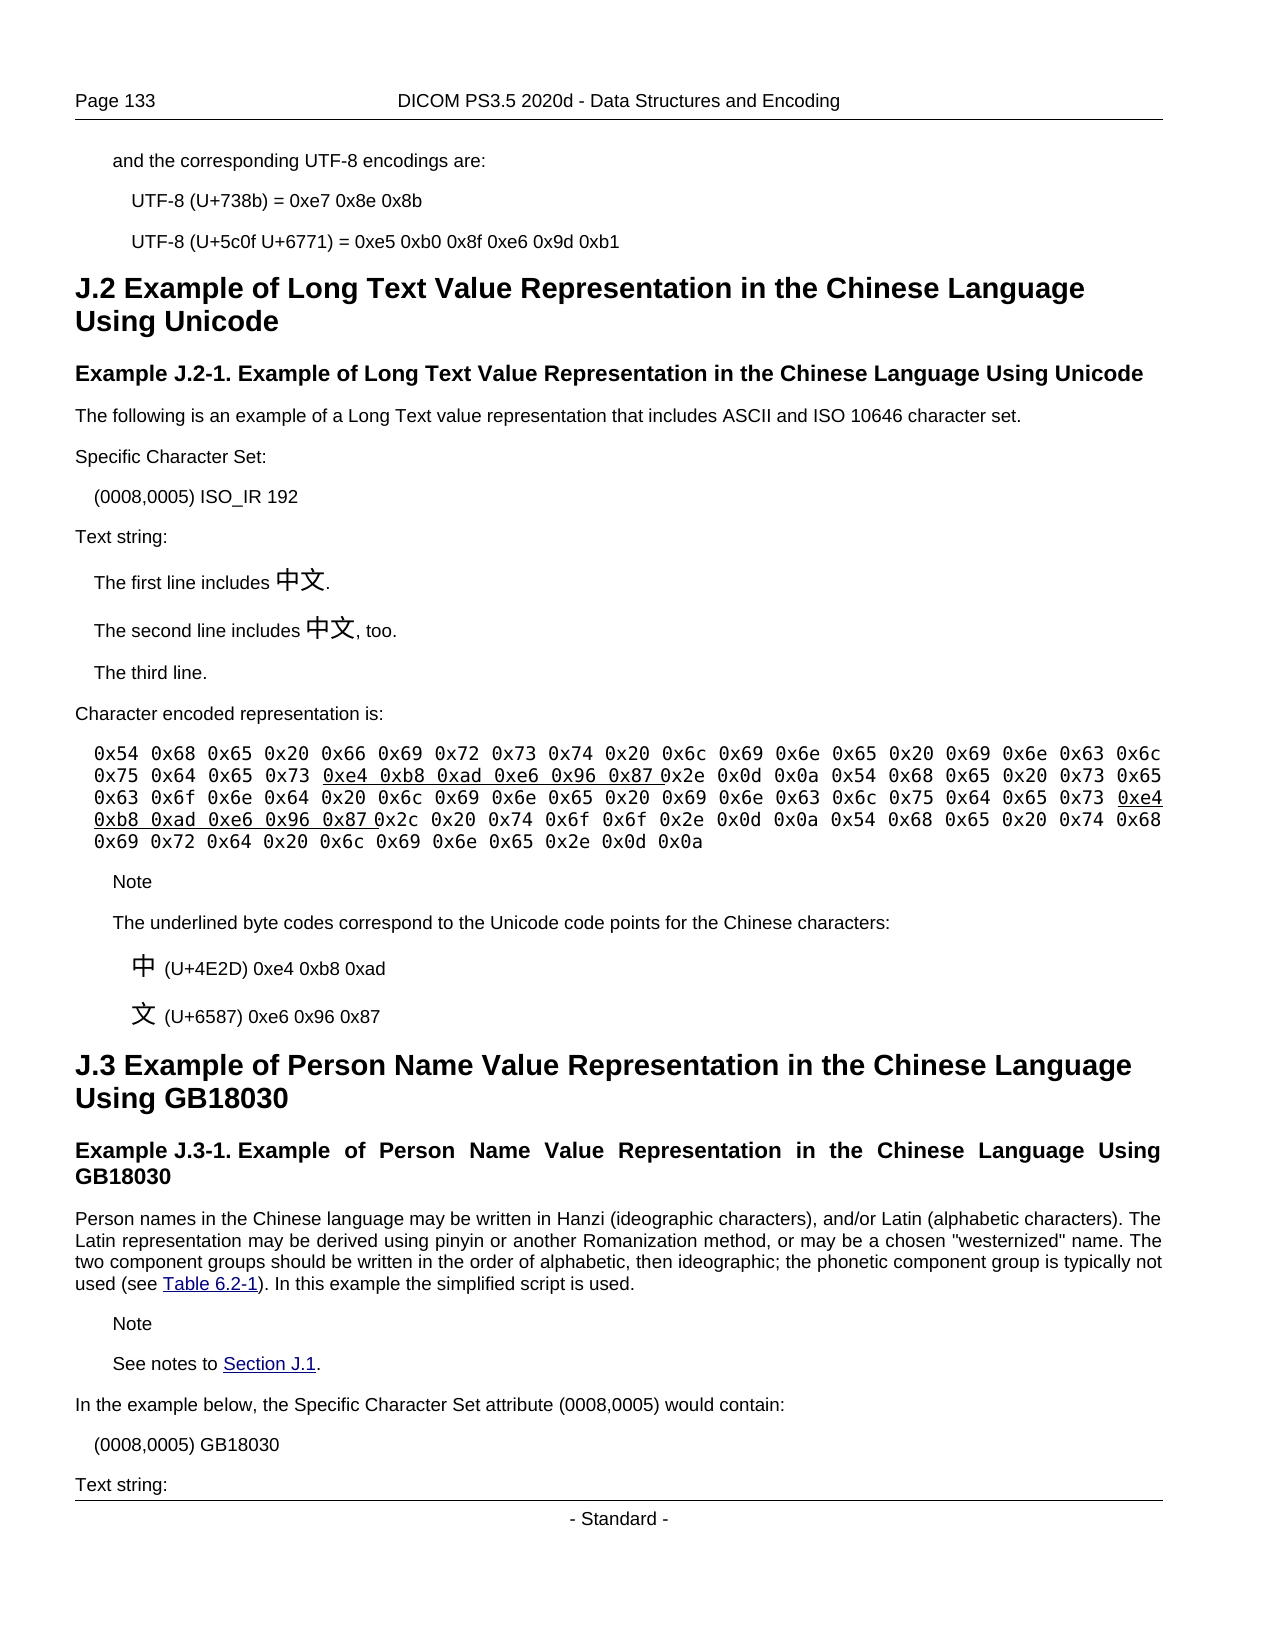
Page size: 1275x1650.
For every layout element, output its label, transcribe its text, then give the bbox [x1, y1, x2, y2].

text The first line includes 中文. [94, 566, 1162, 596]
text J.2 Example of Long Text Value Representation in the Chinese Language Using Unicode [75, 271, 1162, 338]
text J.3 Example of Person Name Value Representation in the Chinese Language Using GB18030 [75, 1048, 1162, 1115]
text (0008,0005) ISO_IR 192 [94, 486, 1162, 507]
text Text string: [75, 1474, 1162, 1496]
text The second line includes 中文, too. [94, 614, 1162, 643]
text Note [112, 1313, 1125, 1334]
text 文 (U+6587) 0xe6 0x96 0x87 [131, 1000, 1125, 1029]
text and the corresponding UTF-8 encodings are: [112, 150, 1125, 172]
text Text string: [75, 526, 1162, 548]
text Character encoded representation is: [75, 702, 1162, 724]
text In the example below, the Specific Character Set attribute (0008,0005) would contain: [75, 1393, 1162, 1415]
text 0x54 0x68 0x65 0x20 0x66 0x69 0x72 0x73 0x74 0x20 0x6c 0x69 0x6e 0x65 0x20 0x69 0x6e 0x63 0x6c 0x75 0x64 0x65 0x73 0xe4 0xb8 0xad 0xe6 0x96 0x87 0x2e 0x0d 0x0a 0x54 0x68 0x65 0x20 0x73 0x65 0x63 0x6f 0x6e 0x64 0x20 0x6c 0x69 0x6e 0x65 0x20 0x69 0x6e 0x63 0x6c 0x75 0x64 0x65 0x73 0xe4 0xb8 0xad 0xe6 0x96 0x87 0x2c 0x20 0x74 0x6f 0x6f 0x2e 0x0d 0x0a 0x54 0x68 0x65 0x20 0x74 0x68 0x69 0x72 0x64 0x20 0x6c 0x69 0x6e 0x65 0x2e 0x0d 0x0a [94, 743, 1162, 853]
text The third line. [94, 662, 1162, 684]
text 中 (U+4E2D) 0xe4 0xb8 0xad [131, 952, 1125, 981]
text Example J.3-1. Example of Person Name Value Representation in the Chinese Language Using GB18030 [75, 1137, 1162, 1189]
text UTF-8 (U+5c0f U+6771) = 0xe5 0xb0 0x8f 0xe6 0x9d 0xb1 [131, 231, 1125, 252]
text Example J.2-1. Example of Long Text Value Representation in the Chinese Language Using Unicode [75, 361, 1162, 386]
text Person names in the Chinese language may be written in Hanzi (ideographic characters), and/or Latin (alphabetic characters). The Latin representation may be derived using pinyin or another Romanization method, or may be a chosen "westernized" name. The two component groups should be written in the order of alphabetic, then ideographic; the phonetic component group is typically not used (see Table 6.2-1). In this example the simplified script is used. [75, 1208, 1162, 1294]
text (0008,0005) GB18030 [94, 1434, 1162, 1455]
text Specific Character Set: [75, 445, 1162, 467]
text UTF-8 (U+738b) = 0xe7 0x8e 0x8b [131, 190, 1125, 212]
text The underlined byte codes correspond to the Unicode code points for the Chinese characters: [112, 912, 1125, 933]
text See notes to Section J.1. [112, 1353, 1125, 1375]
text The following is an example of a Long Text value representation that includes ASCII and ISO 10646 character set. [75, 405, 1162, 427]
text Note [112, 871, 1125, 893]
